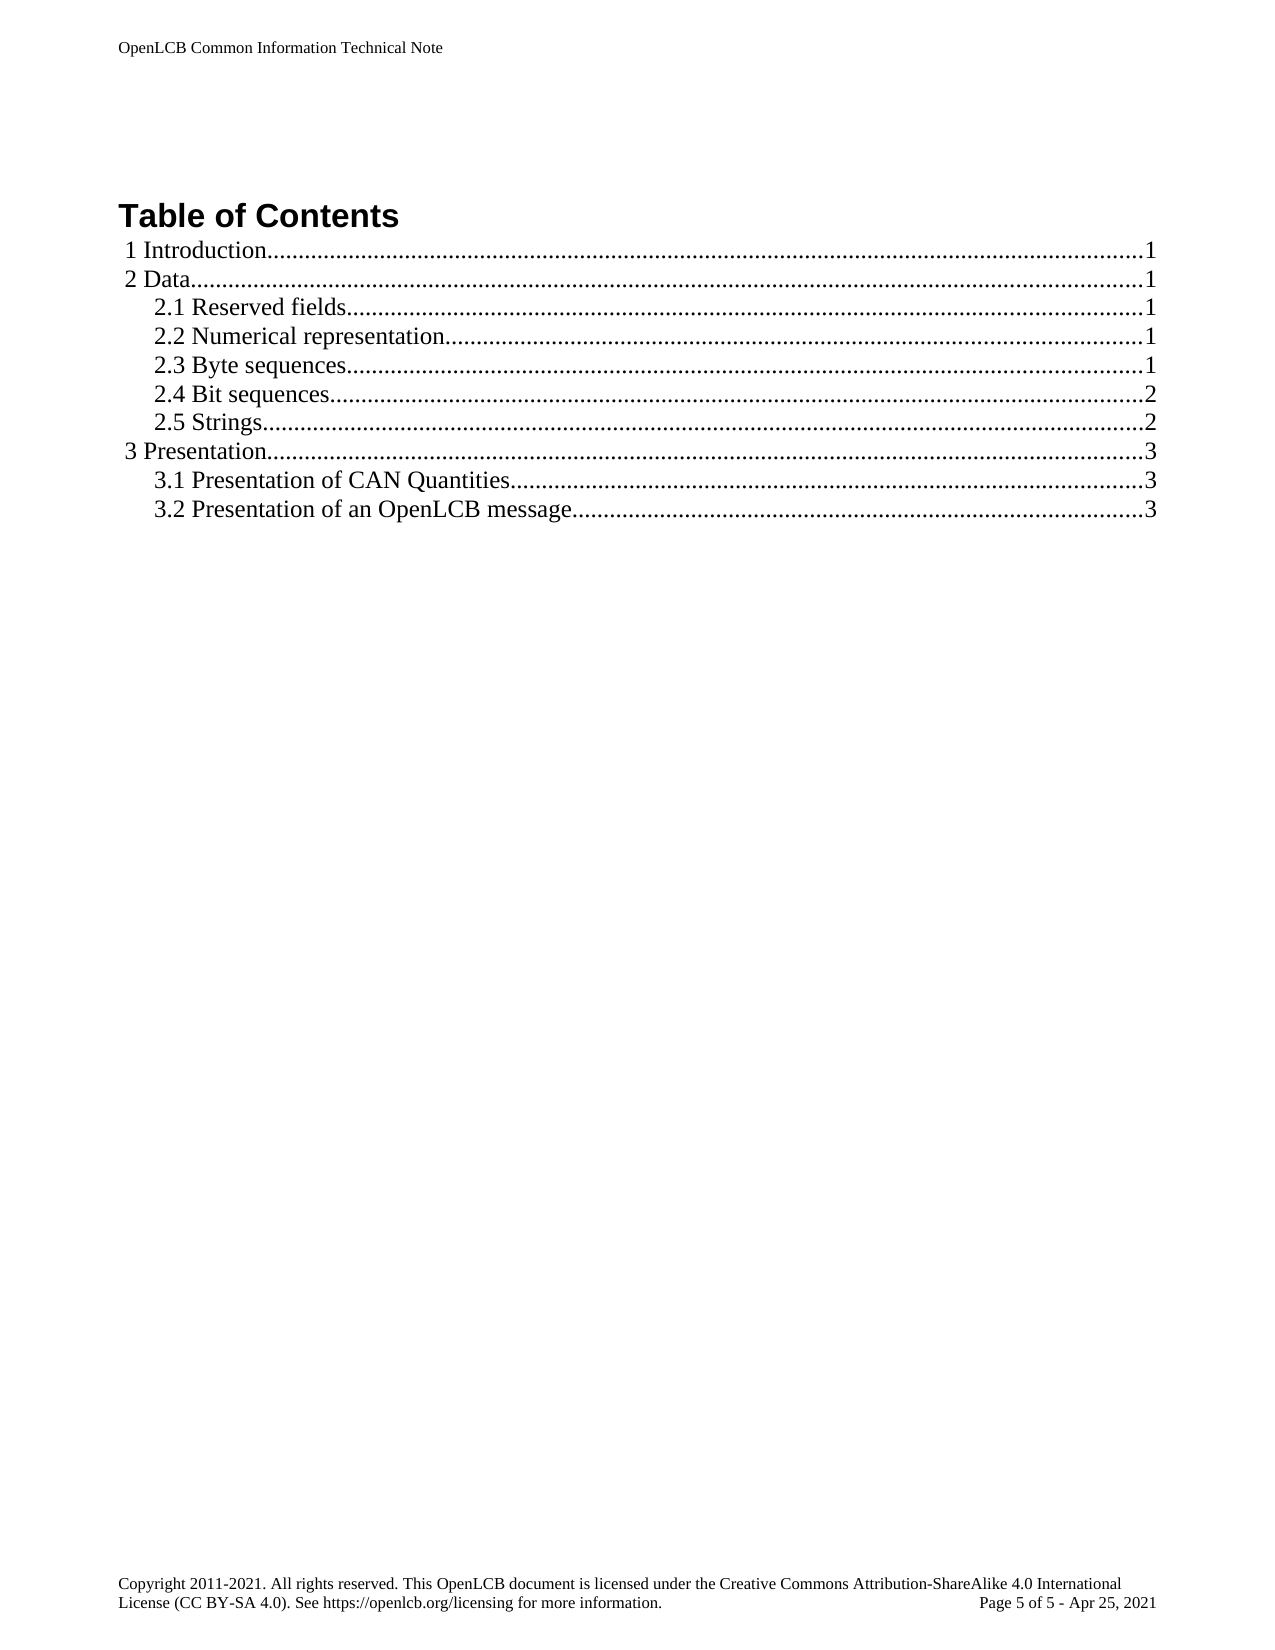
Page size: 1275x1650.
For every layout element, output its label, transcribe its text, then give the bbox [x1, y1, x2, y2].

text 3.2 Presentation of an OpenLCB message 3 [148, 494, 1157, 522]
text 3 Presentation 3 [118, 436, 1157, 465]
text 2 Data 1 [118, 264, 1157, 292]
text 2.3 Byte sequences 1 [148, 350, 1157, 379]
subtitle Table of Contents [118, 196, 1157, 235]
text 3.1 Presentation of CAN Quantities 3 [148, 465, 1157, 494]
text 2.5 Strings 2 [148, 407, 1157, 436]
text 2.4 Bit sequences 2 [148, 379, 1157, 407]
text 2.1 Reserved fields 1 [148, 292, 1157, 321]
text 2.2 Numerical representation 1 [148, 321, 1157, 350]
text 1 Introduction 1 [118, 235, 1157, 264]
